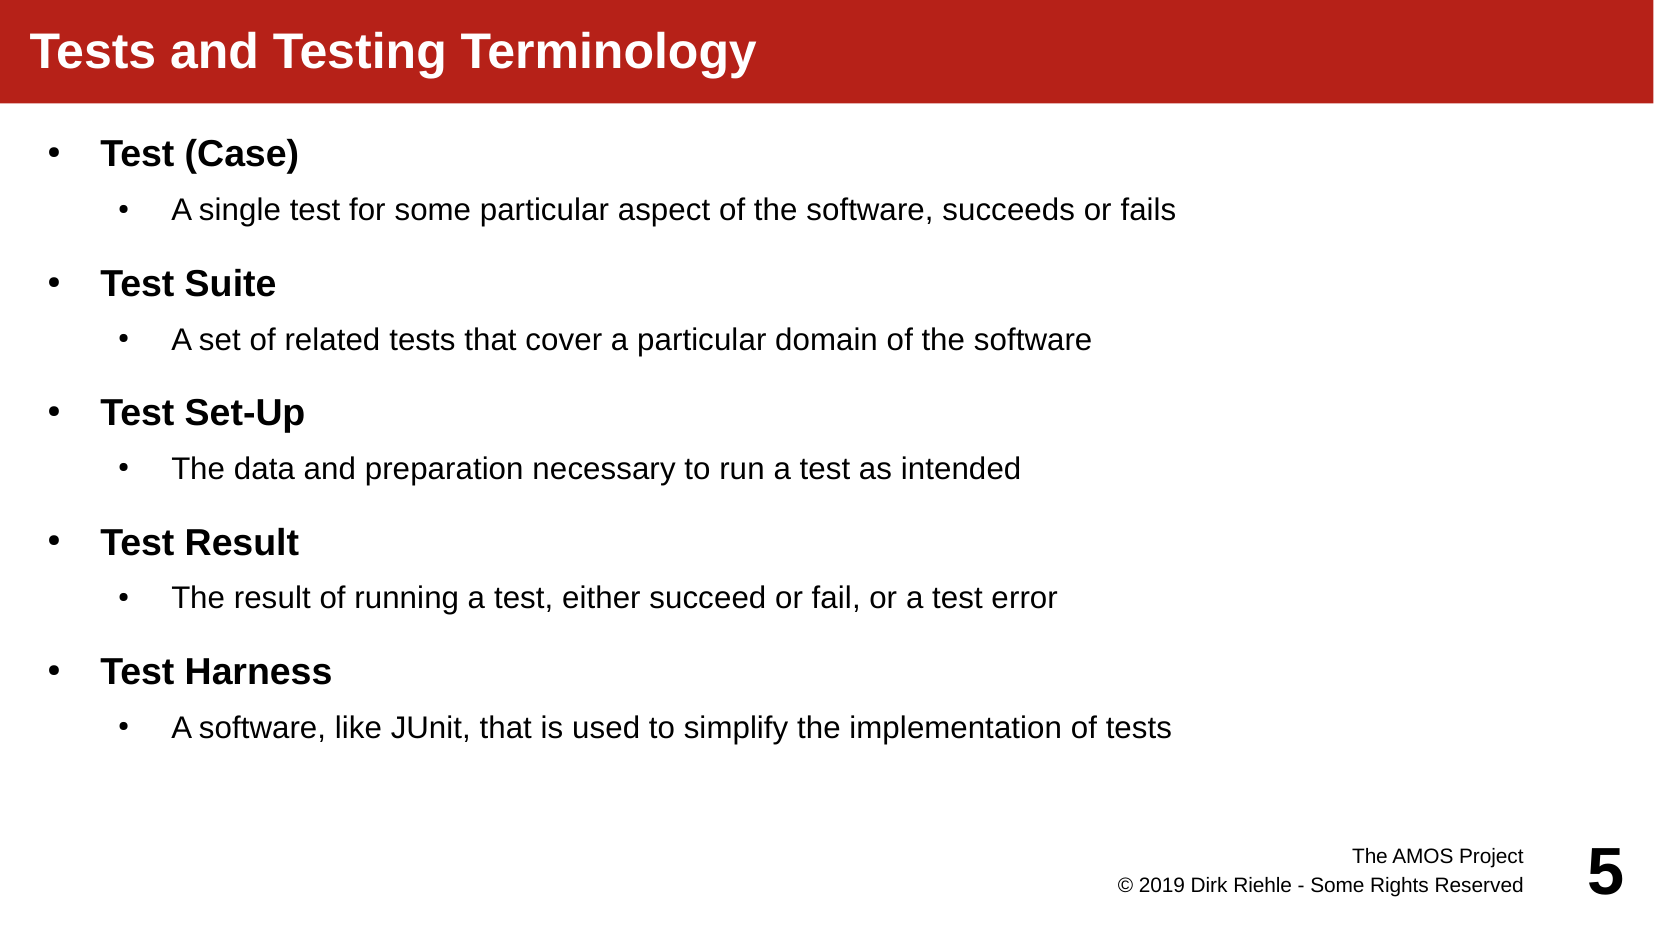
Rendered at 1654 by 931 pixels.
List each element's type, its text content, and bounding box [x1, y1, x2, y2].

title Tests and Testing Terminology [0, 0, 1654, 104]
list Test (Case) A single test for some particular aspect of the software, succeeds or fails Test Suite A set of related tests that cover a particular domain of the software Test Set-Up The data and preparation necessary to run a test as intended Test Result The result of running a test, either succeed or fail, or a test error Test Harness A software, like JUnit, that is used to simplify the implementation of tests [29, 132, 1625, 798]
